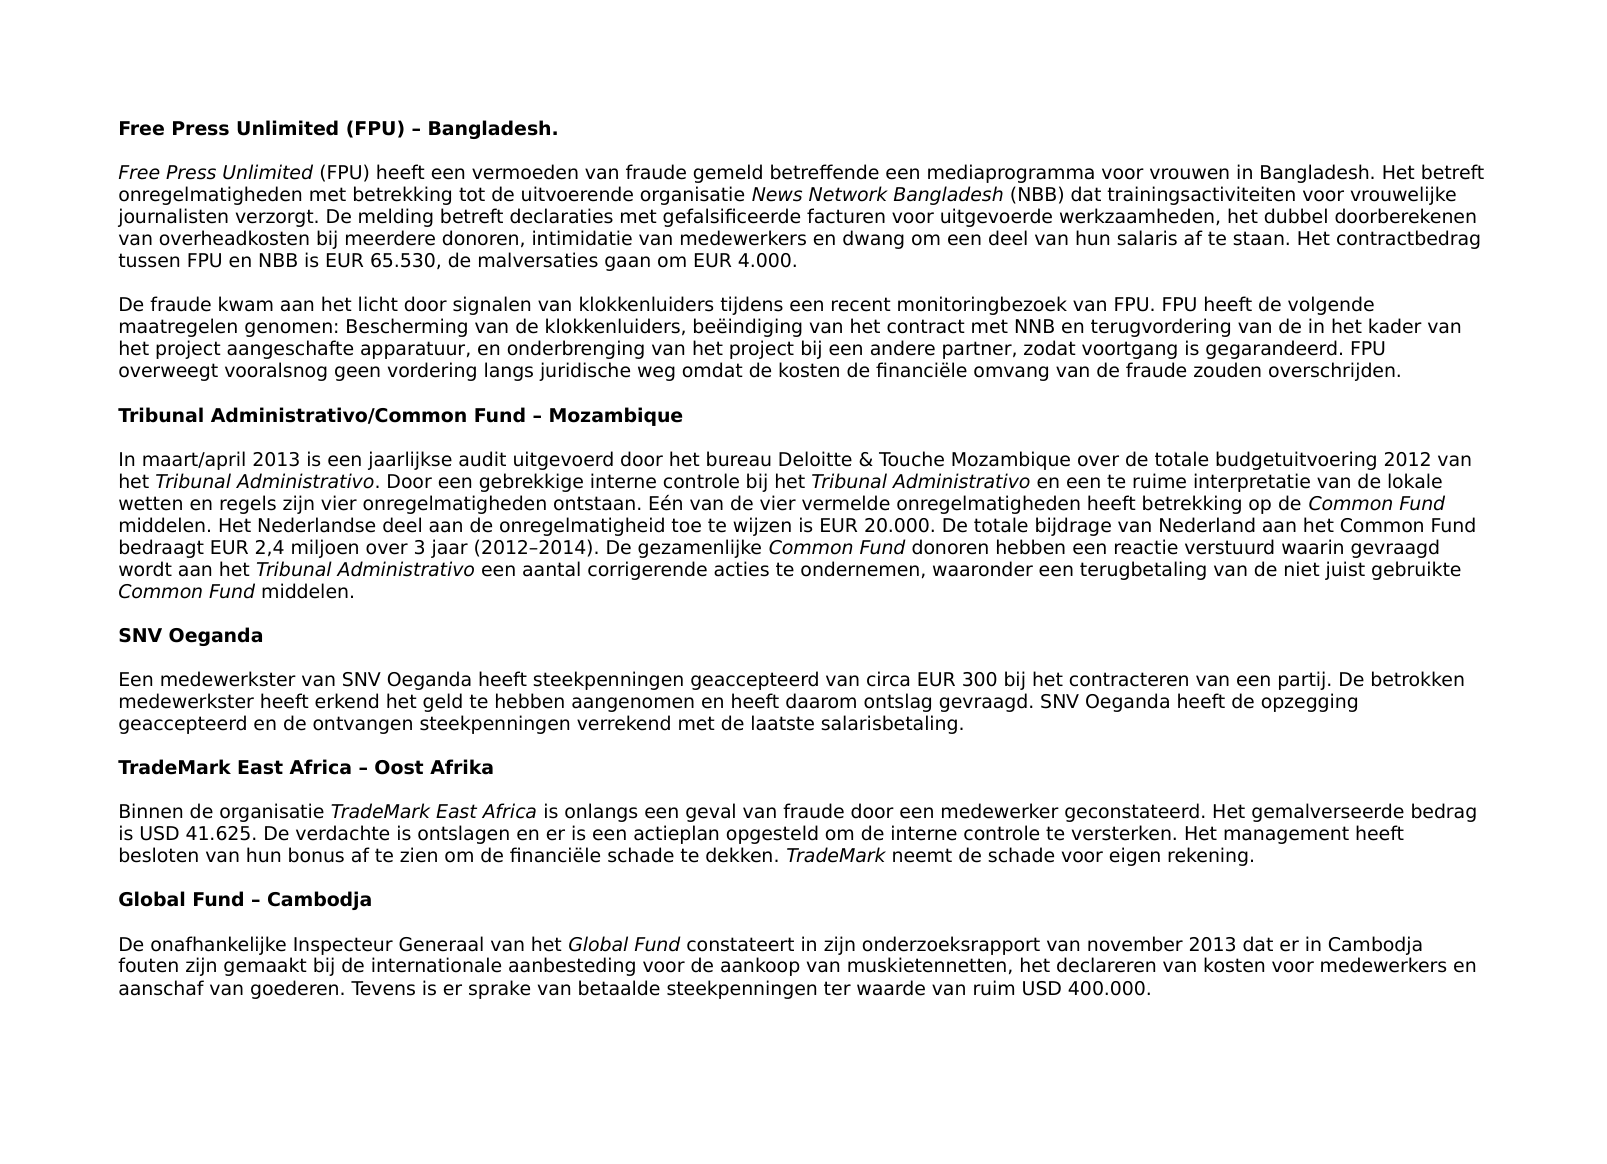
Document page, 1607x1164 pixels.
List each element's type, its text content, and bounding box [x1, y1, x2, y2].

text Free Press Unlimited (FPU) heeft een vermoeden van fraude gemeld betreffende een mediaprogramma voor vrouwen in Bangladesh. Het betreft onregelmatigheden met betrekking tot de uitvoerende organisatie News Network Bangladesh (NBB) dat trainingsactiviteiten voor vrouwelijke journalisten verzorgt. De melding betreft declaraties met gefalsificeerde facturen voor uitgevoerde werkzaamheden, het dubbel doorberekenen van overheadkosten bij meerdere donoren, intimidatie van medewerkers en dwang om een deel van hun salaris af te staan. Het contractbedrag tussen FPU en NBB is EUR 65.530, de malversaties gaan om EUR 4.000. [118, 162, 1488, 272]
text De onafhankelijke Inspecteur Generaal van het Global Fund constateert in zijn onderzoeksrapport van november 2013 dat er in Cambodja fouten zijn gemaakt bij de internationale aanbesteding voor de aankoop van muskietennetten, het declareren van kosten voor medewerkers en aanschaf van goederen. Tevens is er sprake van betaalde steekpenningen ter waarde van ruim USD 400.000. [118, 933, 1488, 999]
subtitle SNV Oeganda [118, 625, 1488, 647]
text Een medewerkster van SNV Oeganda heeft steekpenningen geaccepteerd van circa EUR 300 bij het contracteren van een partij. De betrokken medewerkster heeft erkend het geld te hebben aangenomen en heeft daarom ontslag gevraagd. SNV Oeganda heeft de opzegging geaccepteerd en de ontvangen steekpenningen verrekend met de laatste salarisbetaling. [118, 669, 1488, 735]
subtitle TradeMark East Africa – Oost Afrika [118, 757, 1488, 779]
subtitle Free Press Unlimited (FPU) – Bangladesh. [118, 118, 1488, 140]
text De fraude kwam aan het licht door signalen van klokkenluiders tijdens een recent monitoringbezoek van FPU. FPU heeft de volgende maatregelen genomen: Bescherming van de klokkenluiders, beëindiging van het contract met NNB en terugvordering van de in het kader van het project aangeschafte apparatuur, en onderbrenging van het project bij een andere partner, zodat voortgang is gegarandeerd. FPU overweegt vooralsnog geen vordering langs juridische weg omdat de kosten de financiële omvang van de fraude zouden overschrijden. [118, 294, 1488, 382]
text In maart/april 2013 is een jaarlijkse audit uitgevoerd door het bureau Deloitte & Touche Mozambique over de totale budgetuitvoering 2012 van het Tribunal Administrativo. Door een gebrekkige interne controle bij het Tribunal Administrativo en een te ruime interpretatie van de lokale wetten en regels zijn vier onregelmatigheden ontstaan. Eén van de vier vermelde onregelmatigheden heeft betrekking op de Common Fund middelen. Het Nederlandse deel aan de onregelmatigheid toe te wijzen is EUR 20.000. De totale bijdrage van Nederland aan het Common Fund bedraagt EUR 2,4 miljoen over 3 jaar (2012–2014). De gezamenlijke Common Fund donoren hebben een reactie verstuurd waarin gevraagd wordt aan het Tribunal Administrativo een aantal corrigerende acties te ondernemen, waaronder een terugbetaling van de niet juist gebruikte Common Fund middelen. [118, 449, 1488, 602]
subtitle Tribunal Administrativo/Common Fund – Mozambique [118, 404, 1488, 426]
subtitle Global Fund – Cambodja [118, 889, 1488, 911]
text Binnen de organisatie TradeMark East Africa is onlangs een geval van fraude door een medewerker geconstateerd. Het gemalverseerde bedrag is USD 41.625. De verdachte is ontslagen en er is een actieplan opgesteld om de interne controle te versterken. Het management heeft besloten van hun bonus af te zien om de financiële schade te dekken. TradeMark neemt de schade voor eigen rekening. [118, 801, 1488, 867]
